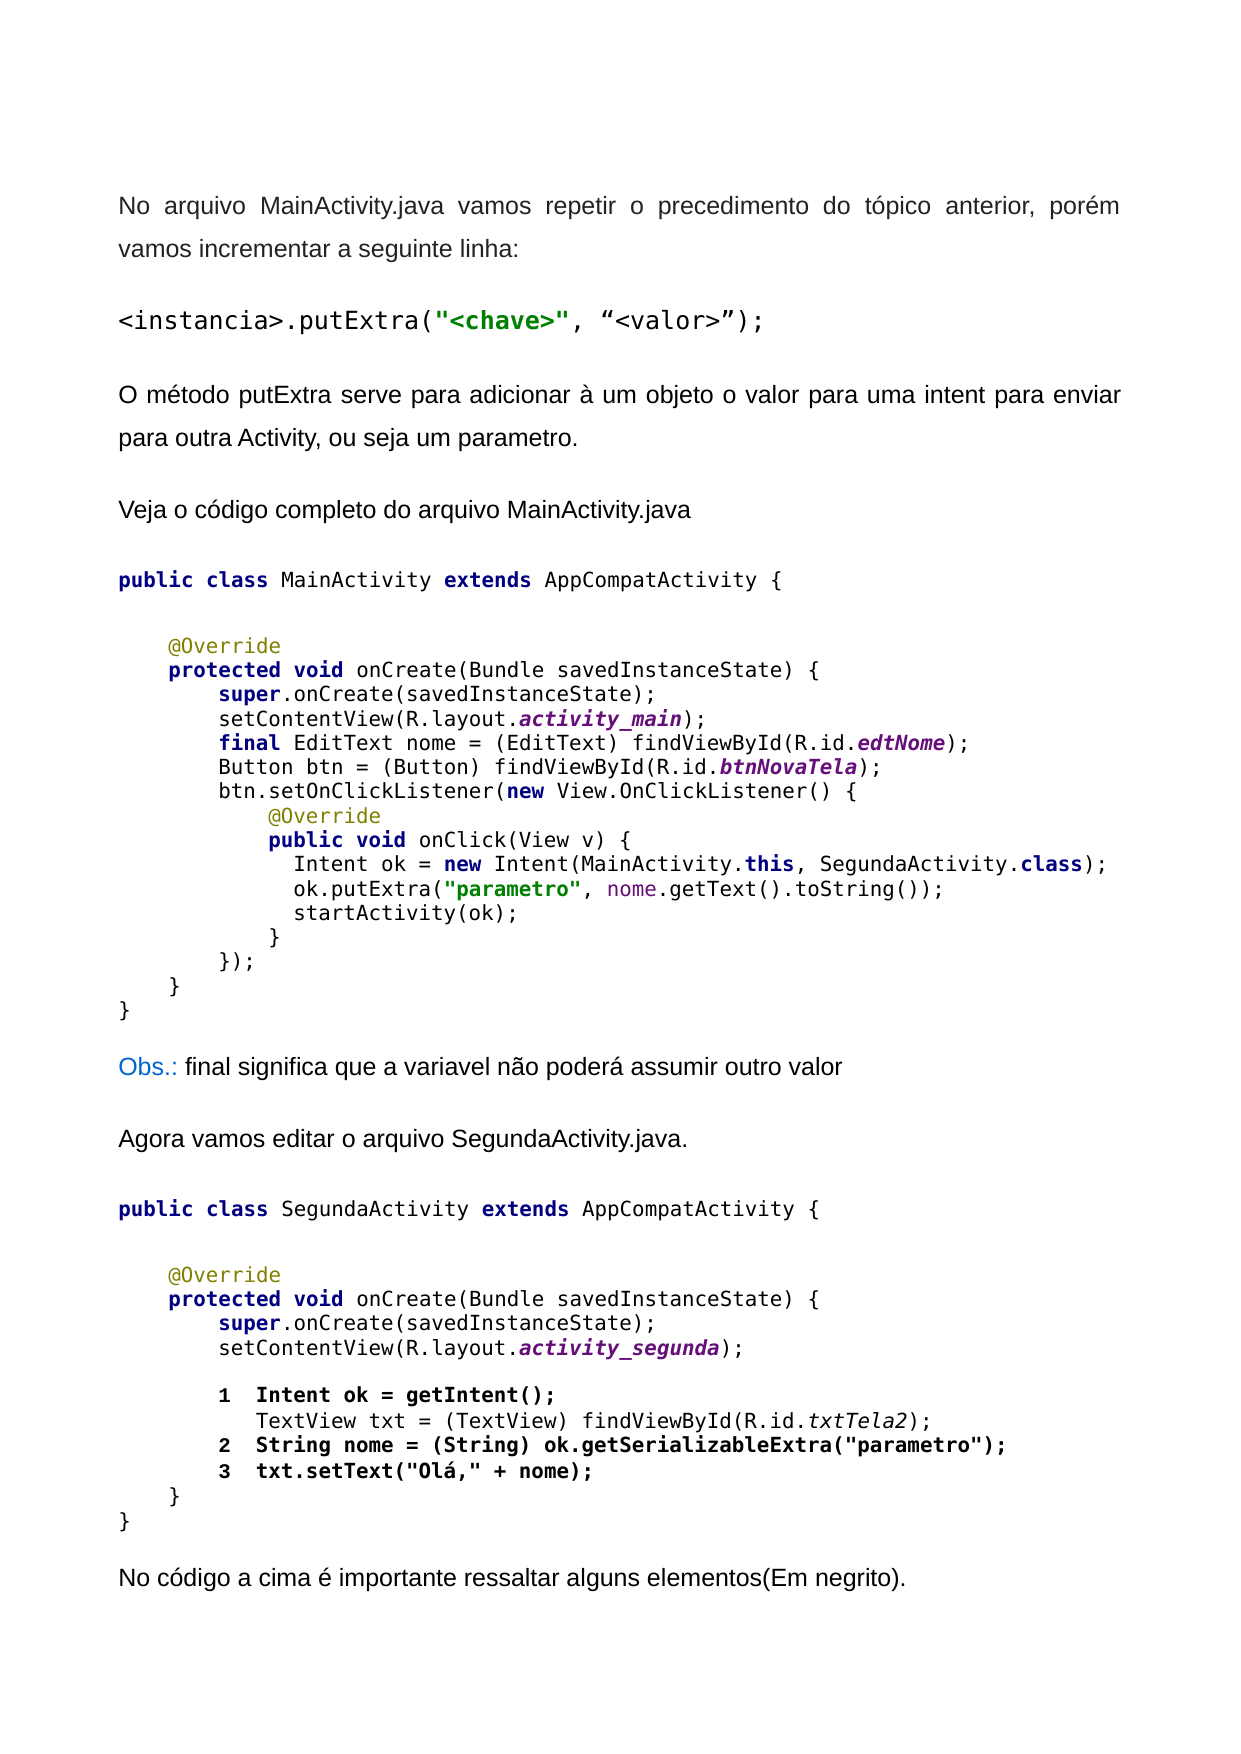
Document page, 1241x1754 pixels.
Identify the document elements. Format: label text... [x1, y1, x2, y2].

text @Override [118, 1263, 1122, 1287]
text } [118, 974, 1122, 998]
text public class MainActivity extends AppCompatActivity { [118, 568, 1122, 592]
text Button btn = (Button) findViewById(R.id.btnNovaTela); [118, 755, 1122, 779]
text setContentView(R.layout.activity_segunda); [118, 1336, 1122, 1360]
text setContentView(R.layout.activity_main); [118, 707, 1122, 731]
text protected void onCreate(Bundle savedInstanceState) { [118, 658, 1122, 682]
text Agora vamos editar o arquivo SegundaActivity.java. [118, 1124, 1122, 1153]
text btn.setOnClickListener(new View.OnClickListener() { [118, 779, 1122, 804]
text public class SegundaActivity extends AppCompatActivity { [118, 1197, 1122, 1221]
text final EditText nome = (EditText) findViewById(R.id.edtNome); [118, 731, 1122, 755]
text Obs.: final significa que a variavel não poderá assumir outro valor [118, 1052, 1122, 1080]
text startActivity(ok); [118, 901, 1122, 925]
text <instancia>.putExtra("<chave>", “<valor>”); [118, 306, 1122, 336]
text super.onCreate(savedInstanceState); [118, 682, 1122, 707]
text public void onClick(View v) { [118, 828, 1122, 852]
text super.onCreate(savedInstanceState); [118, 1311, 1122, 1336]
text No código a cima é importante ressaltar alguns elementos(Em negrito). [118, 1563, 1122, 1591]
text 2 String nome = (String) ok.getSerializableExtra("parametro"); [118, 1433, 1122, 1459]
text } [118, 925, 1122, 949]
text } [118, 1509, 1122, 1533]
text O método putExtra serve para adicionar à um objeto o valor para uma intent para enviar para outra Activity, ou seja um parametro. [118, 380, 1122, 452]
text Veja o código completo do arquivo MainActivity.java [118, 495, 1122, 524]
text }); [118, 949, 1122, 974]
text 1 Intent ok = getIntent(); [118, 1383, 1122, 1409]
text @Override [118, 634, 1122, 658]
text No arquivo MainActivity.java vamos repetir o precedimento do tópico anterior, porém vamos incrementar a seguinte linha: [118, 191, 1122, 263]
text } [118, 1484, 1122, 1509]
text } [118, 998, 1122, 1022]
text @Override [118, 804, 1122, 828]
text 3 txt.setText("Olá," + nome); [118, 1459, 1122, 1484]
text Intent ok = new Intent(MainActivity.this, SegundaActivity.class); [118, 852, 1122, 877]
text ok.putExtra("parametro", nome.getText().toString()); [118, 877, 1122, 901]
text protected void onCreate(Bundle savedInstanceState) { [118, 1287, 1122, 1311]
text TextView txt = (TextView) findViewById(R.id.txtTela2); [118, 1409, 1122, 1433]
